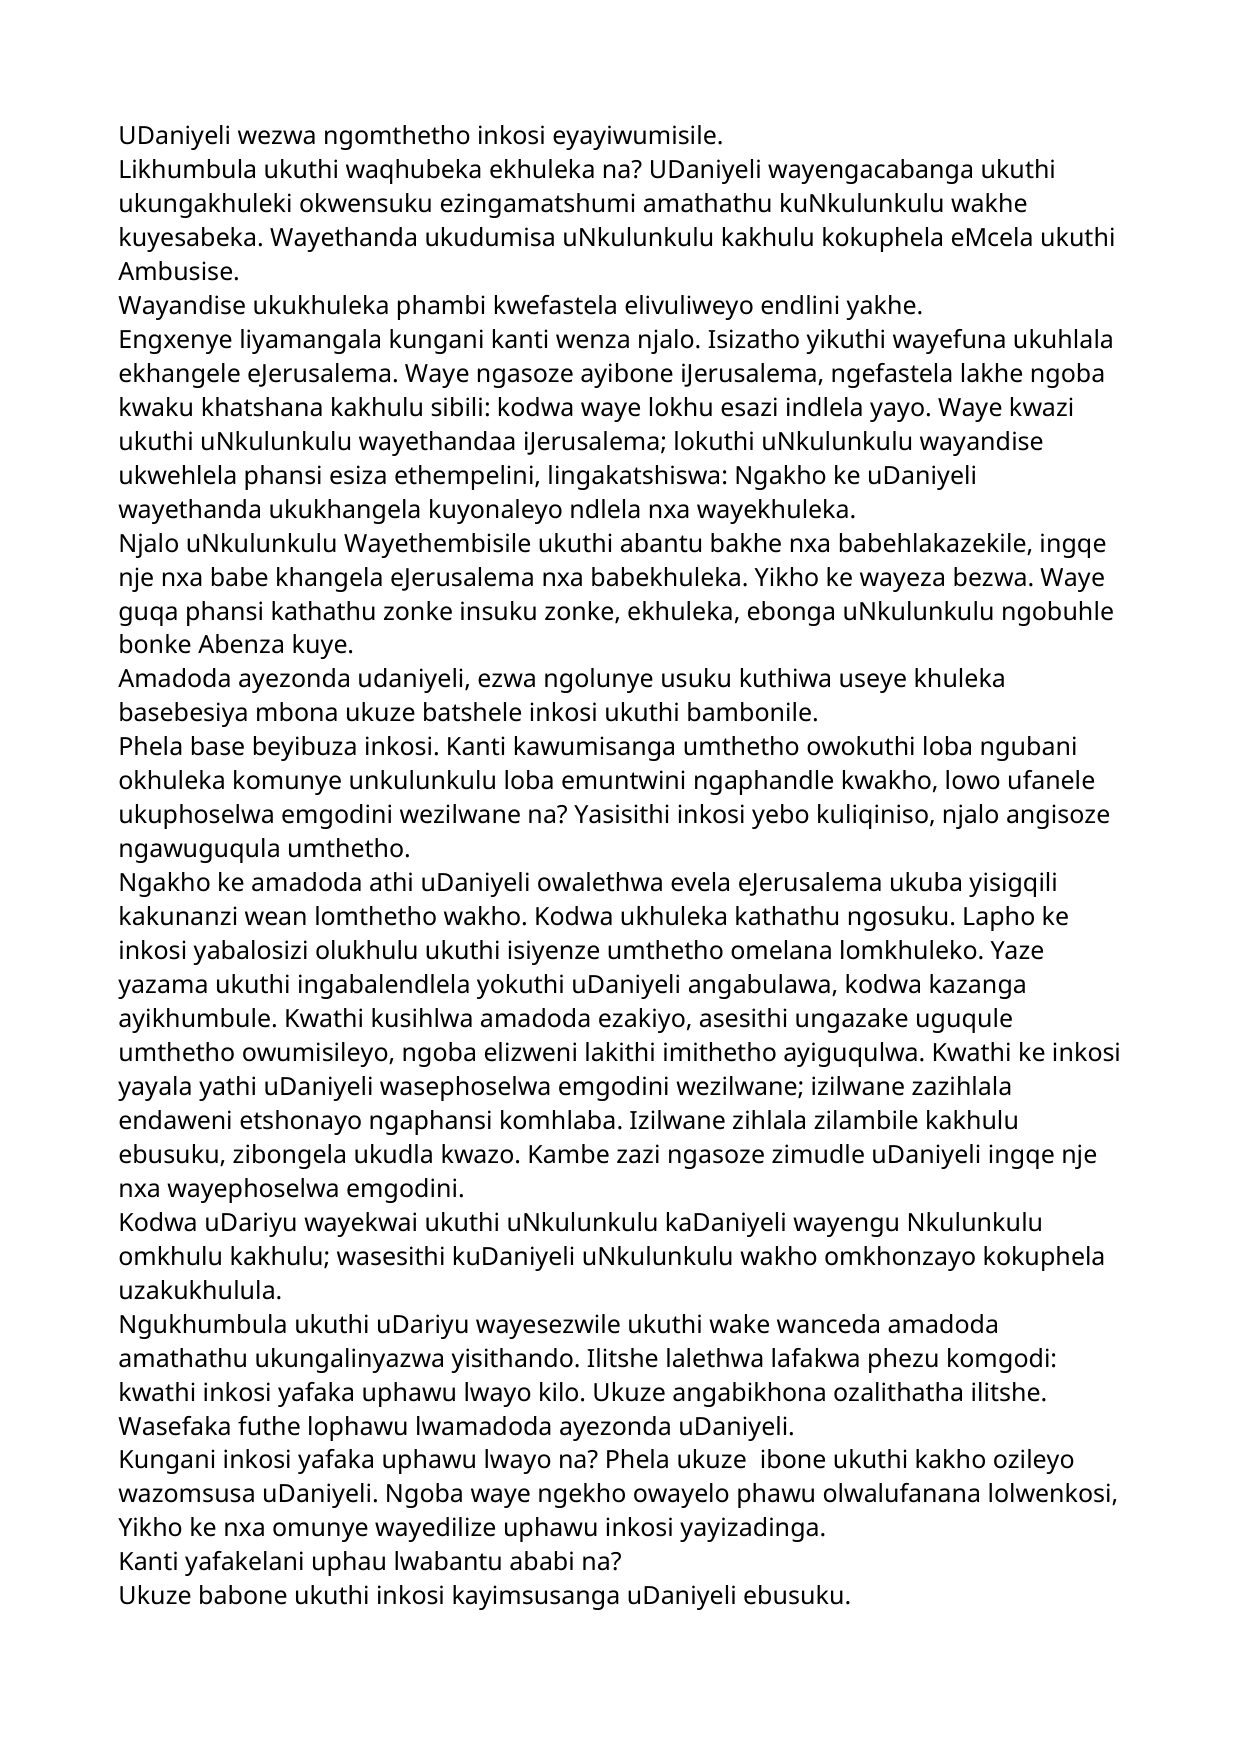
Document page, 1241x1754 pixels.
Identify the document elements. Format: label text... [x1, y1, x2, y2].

text Njalo uNkulunkulu Wayethembisile ukuthi abantu bakhe nxa babehlakazekile, ingqe nje nxa babe khangela eJerusalema nxa babekhuleka. Yikho ke wayeza bezwa. Waye guqa phansi kathathu zonke insuku zonke, ekhuleka, ebonga uNkulunkulu ngobuhle bonke Abenza kuye. [118, 526, 1122, 661]
text Phela base beyibuza inkosi. Kanti kawumisanga umthetho owokuthi loba ngubani okhuleka komunye unkulunkulu loba emuntwini ngaphandle kwakho, lowo ufanele ukuphoselwa emgodini wezilwane na? Yasisithi inkosi yebo kuliqiniso, njalo angisoze ngawuguqula umthetho. [118, 729, 1122, 865]
text Kungani inkosi yafaka uphawu lwayo na? Phela ukuze ibone ukuthi kakho ozileyo wazomsusa uDaniyeli. Ngoba waye ngekho owayelo phawu olwalufanana lolwenkosi, Yikho ke nxa omunye wayedilize uphawu inkosi yayizadinga. [118, 1442, 1122, 1544]
text Kodwa uDariyu wayekwai ukuthi uNkulunkulu kaDaniyeli wayengu Nkulunkulu omkhulu kakhulu; wasesithi kuDaniyeli uNkulunkulu wakho omkhonzayo kokuphela uzakukhulula. [118, 1205, 1122, 1307]
text Ukuze babone ukuthi inkosi kayimsusanga uDaniyeli ebusuku. [118, 1578, 1122, 1612]
text Ngukhumbula ukuthi uDariyu wayesezwile ukuthi wake wanceda amadoda amathathu ukungalinyazwa yisithando. Ilitshe lalethwa lafakwa phezu komgodi: kwathi inkosi yafaka uphawu lwayo kilo. Ukuze angabikhona ozalithatha ilitshe. Wasefaka futhe lophawu lwamadoda ayezonda uDaniyeli. [118, 1307, 1122, 1442]
text Amadoda ayezonda udaniyeli, ezwa ngolunye usuku kuthiwa useye khuleka basebesiya mbona ukuze batshele inkosi ukuthi bambonile. [118, 661, 1122, 729]
text Ngakho ke amadoda athi uDaniyeli owalethwa evela eJerusalema ukuba yisigqili kakunanzi wean lomthetho wakho. Kodwa ukhuleka kathathu ngosuku. Lapho ke inkosi yabalosizi olukhulu ukuthi isiyenze umthetho omelana lomkhuleko. Yaze yazama ukuthi ingabalendlela yokuthi uDaniyeli angabulawa, kodwa kazanga ayikhumbule. Kwathi kusihlwa amadoda ezakiyo, asesithi ungazake uguqule umthetho owumisileyo, ngoba elizweni lakithi imithetho ayiguqulwa. Kwathi ke inkosi yayala yathi uDaniyeli wasephoselwa emgodini wezilwane; izilwane zazihlala endaweni etshonayo ngaphansi komhlaba. Izilwane zihlala zilambile kakhulu ebusuku, zibongela ukudla kwazo. Kambe zazi ngasoze zimudle uDaniyeli ingqe nje nxa wayephoselwa emgodini. [118, 865, 1122, 1205]
text UDaniyeli wezwa ngomthetho inkosi eyayiwumisile. [118, 118, 1122, 152]
text Wayandise ukukhuleka phambi kwefastela elivuliweyo endlini yakhe. [118, 288, 1122, 322]
text Engxenye liyamangala kungani kanti wenza njalo. Isizatho yikuthi wayefuna ukuhlala ekhangele eJerusalema. Waye ngasoze ayibone iJerusalema, ngefastela lakhe ngoba kwaku khatshana kakhulu sibili: kodwa waye lokhu esazi indlela yayo. Waye kwazi ukuthi uNkulunkulu wayethandaa iJerusalema; lokuthi uNkulunkulu wayandise ukwehlela phansi esiza ethempelini, lingakatshiswa: Ngakho ke uDaniyeli wayethanda ukukhangela kuyonaleyo ndlela nxa wayekhuleka. [118, 322, 1122, 526]
text Likhumbula ukuthi waqhubeka ekhuleka na? UDaniyeli wayengacabanga ukuthi ukungakhuleki okwensuku ezingamatshumi amathathu kuNkulunkulu wakhe kuyesabeka. Wayethanda ukudumisa uNkulunkulu kakhulu kokuphela eMcela ukuthi Ambusise. [118, 152, 1122, 288]
text Kanti yafakelani uphau lwabantu ababi na? [118, 1544, 1122, 1578]
